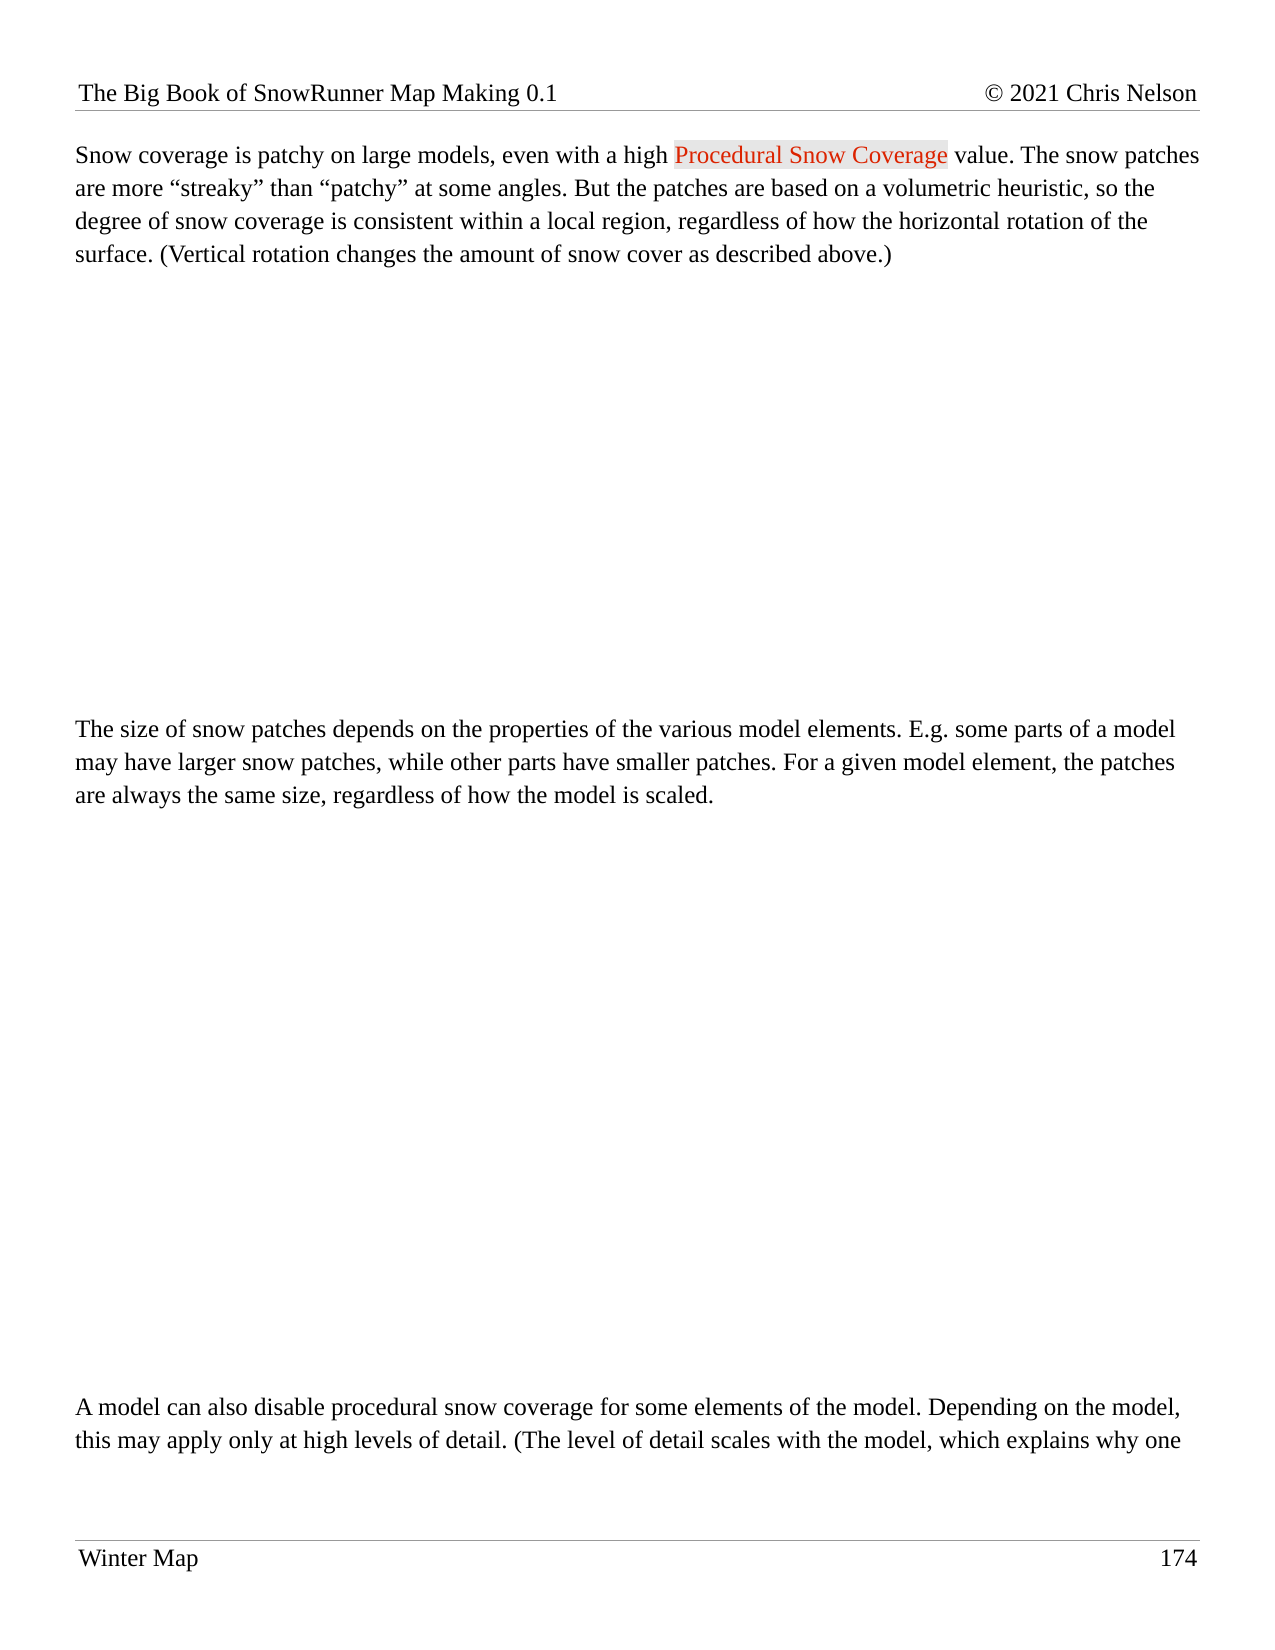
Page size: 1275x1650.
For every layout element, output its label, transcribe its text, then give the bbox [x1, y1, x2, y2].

text The size of snow patches depends on the properties of the various model elements. E.g. some parts of a model may have larger snow patches, while other parts have smaller patches. For a given model element, the patches are always the same size, regardless of how the model is scaled. [75, 714, 1200, 809]
text A model can also disable procedural snow coverage for some elements of the model. Depending on the model, this may apply only at high levels of detail. (The level of detail scales with the model, which explains why one [75, 1392, 1200, 1454]
text Snow coverage is patchy on large models, even with a high Procedural Snow Coverage value. The snow patches are more “streaky” than “patchy” at some angles. But the patches are based on a volumetric heuristic, so the degree of snow coverage is consistent within a local region, regardless of how the horizontal rotation of the surface. (Vertical rotation changes the amount of snow cover as described above.) [75, 140, 1200, 268]
